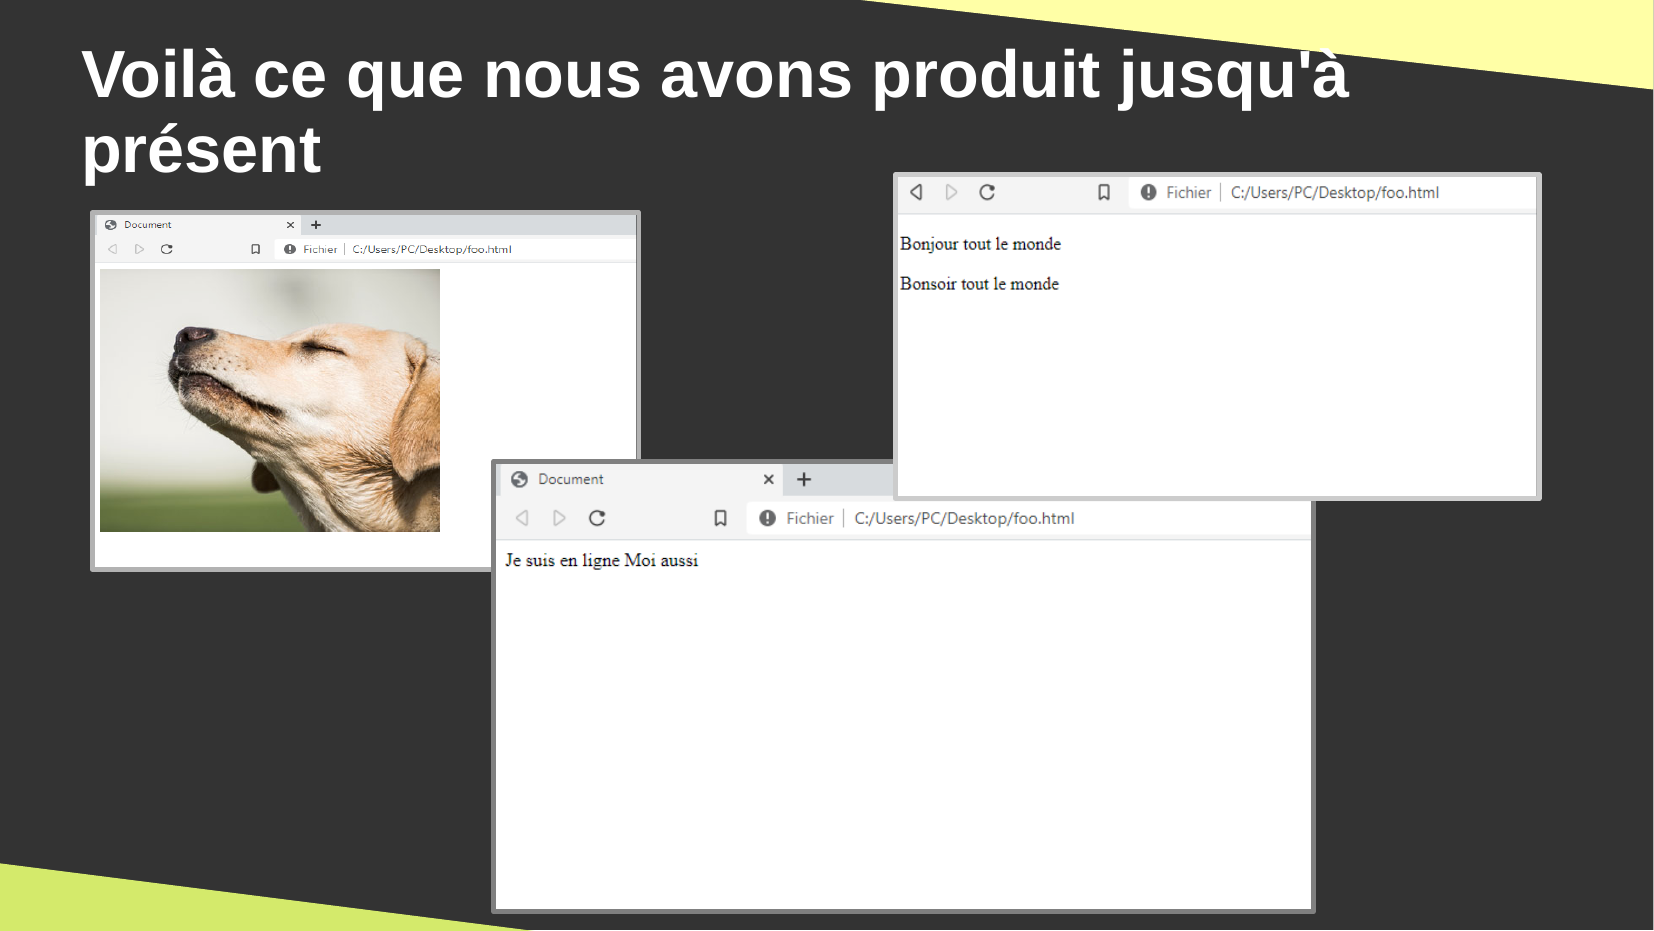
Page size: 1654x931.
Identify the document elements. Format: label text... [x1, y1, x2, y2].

title Voilà ce que nous avons produit jusqu'à présent [81, 37, 1570, 187]
text_box [0, 863, 535, 931]
picture [94, 215, 637, 567]
picture [496, 463, 1312, 910]
text_box [860, 0, 1654, 90]
picture [897, 187, 1537, 497]
